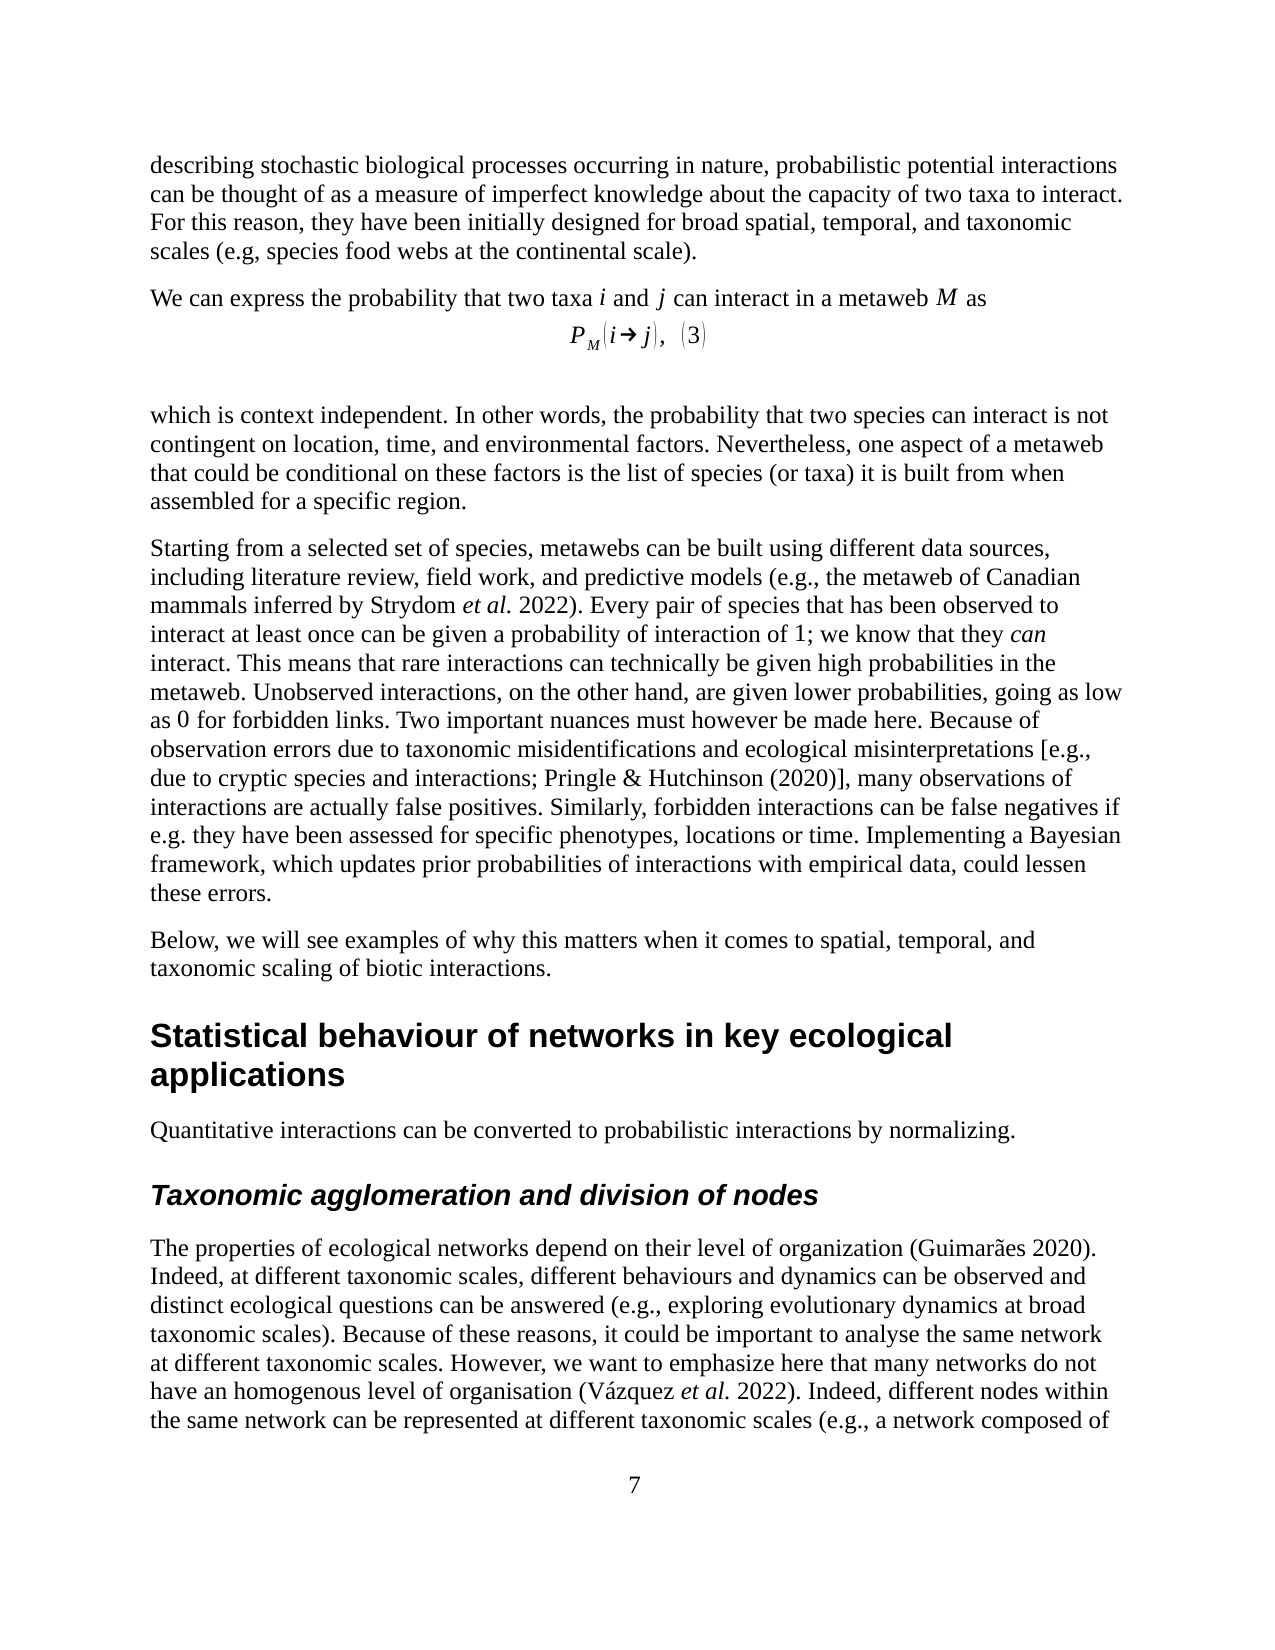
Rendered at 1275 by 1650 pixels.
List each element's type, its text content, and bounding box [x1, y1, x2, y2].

text Starting from a selected set of species, metawebs can be built using different data sources, including literature review, field work, and predictive models (e.g., the metaweb of Canadian mammals inferred by Strydom et al. 2022). Every pair of species that has been observed to interact at least once can be given a probability of interaction of ; we know that they can interact. This means that rare interactions can technically be given high probabilities in the metaweb. Unobserved interactions, on the other hand, are given lower probabilities, going as low as for forbidden links. Two important nuances must however be made here. Because of observation errors due to taxonomic misidentifications and ecological misinterpretations [e.g., due to cryptic species and interactions; Pringle & Hutchinson (2020)], many observations of interactions are actually false positives. Similarly, forbidden interactions can be false negatives if e.g. they have been assessed for specific phenotypes, locations or time. Implementing a Bayesian framework, which updates prior probabilities of interactions with empirical data, could lessen these errors. [150, 533, 1125, 907]
text which is context independent. In other words, the probability that two species can interact is not contingent on location, time, and environmental factors. Nevertheless, one aspect of a metaweb that could be conditional on these factors is the list of species (or taxa) it is built from when assembled for a specific region. [150, 400, 1125, 515]
text The properties of ecological networks depend on their level of organization (Guimarães 2020). Indeed, at different taxonomic scales, different behaviours and dynamics can be observed and distinct ecological questions can be answered (e.g., exploring evolutionary dynamics at broad taxonomic scales). Because of these reasons, it could be important to analyse the same network at different taxonomic scales. However, we want to emphasize here that many networks do not have an homogenous level of organisation (Vázquez et al. 2022). Indeed, different nodes within the same network can be represented at different taxonomic scales (e.g., a network composed of [150, 1233, 1125, 1434]
subtitle Taxonomic agglomeration and division of nodes [150, 1178, 1125, 1211]
text Below, we will see examples of why this matters when it comes to spatial, temporal, and taxonomic scaling of biotic interactions. [150, 925, 1125, 982]
text describing stochastic biological processes occurring in nature, probabilistic potential interactions can be thought of as a measure of imperfect knowledge about the capacity of two taxa to interact. For this reason, they have been initially designed for broad spatial, temporal, and taxonomic scales (e.g, species food webs at the continental scale). [150, 150, 1125, 265]
text Quantitative interactions can be converted to probabilistic interactions by normalizing. [150, 1115, 1125, 1144]
subtitle Statistical behaviour of networks in key ecological applications [150, 1016, 1125, 1093]
text We can express the probability that two taxa and can interact in a metaweb as [150, 283, 1125, 312]
